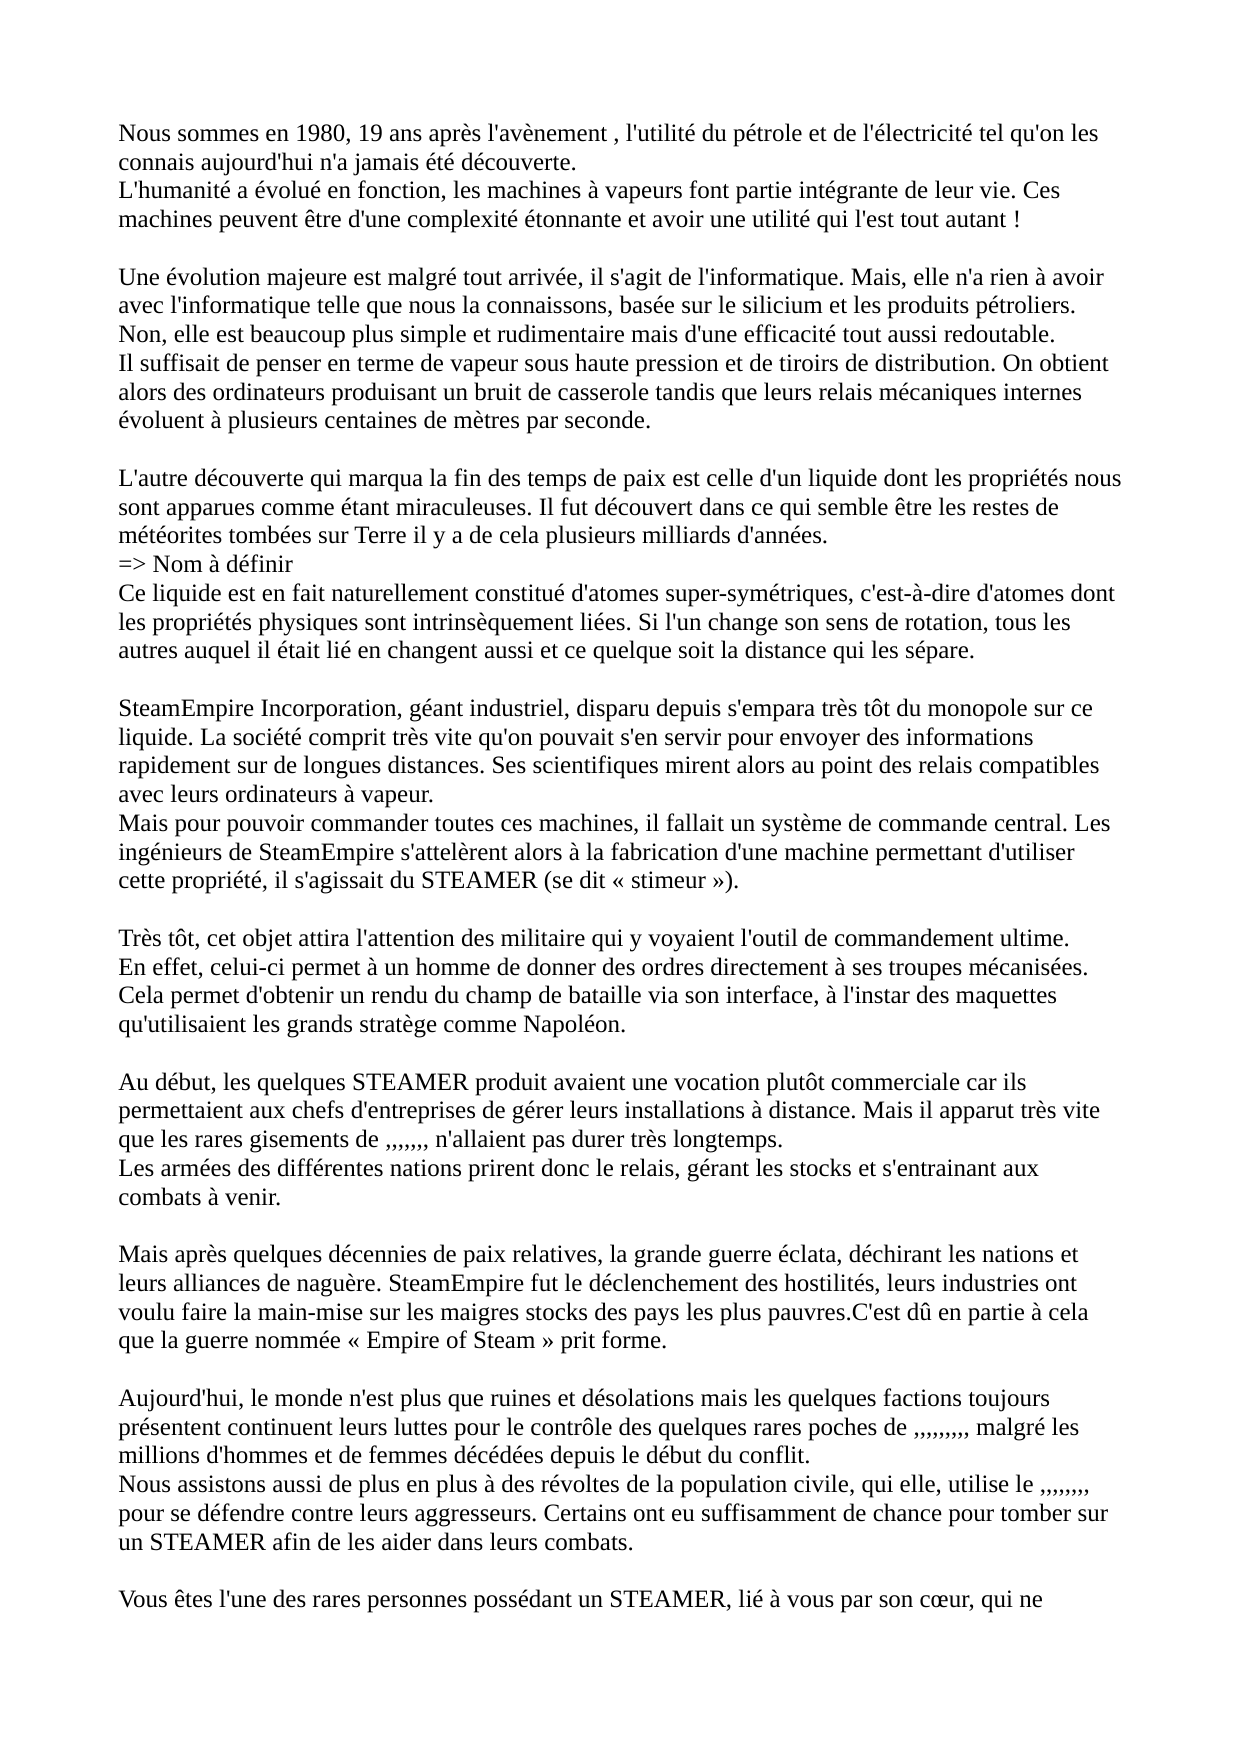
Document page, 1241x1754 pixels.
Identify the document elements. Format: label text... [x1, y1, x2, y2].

text Nous assistons aussi de plus en plus à des révoltes de la population civile, qui elle, utilise le ,,,,,,,, pour se défendre contre leurs aggresseurs. Certains ont eu suffisamment de chance pour tomber sur un STEAMER afin de les aider dans leurs combats. [118, 1469, 1122, 1556]
text En effet, celui-ci permet à un homme de donner des ordres directement à ses troupes mécanisées. [118, 952, 1122, 981]
text SteamEmpire Incorporation, géant industriel, disparu depuis s'empara très tôt du monopole sur ce liquide. La société comprit très vite qu'on pouvait s'en servir pour envoyer des informations rapidement sur de longues distances. Ses scientifiques mirent alors au point des relais compatibles avec leurs ordinateurs à vapeur. [118, 693, 1122, 808]
text Ce liquide est en fait naturellement constitué d'atomes super-symétriques, c'est-à-dire d'atomes dont les propriétés physiques sont intrinsèquement liées. Si l'un change son sens de rotation, tous les autres auquel il était lié en changent aussi et ce quelque soit la distance qui les sépare. [118, 578, 1122, 664]
text L'humanité a évolué en fonction, les machines à vapeurs font partie intégrante de leur vie. Ces machines peuvent être d'une complexité étonnante et avoir une utilité qui l'est tout autant ! [118, 176, 1122, 233]
text Mais après quelques décennies de paix relatives, la grande guerre éclata, déchirant les nations et leurs alliances de naguère. SteamEmpire fut le déclenchement des hostilités, leurs industries ont voulu faire la main-mise sur les maigres stocks des pays les plus pauvres.C'est dû en partie à cela que la guerre nommée « Empire of Steam » prit forme. [118, 1239, 1122, 1354]
text => Nom à définir [118, 549, 1122, 578]
text Mais pour pouvoir commander toutes ces machines, il fallait un système de commande central. Les ingénieurs de SteamEmpire s'attelèrent alors à la fabrication d'une machine permettant d'utiliser cette propriété, il s'agissait du STEAMER (se dit « stimeur »). [118, 808, 1122, 894]
text Très tôt, cet objet attira l'attention des militaire qui y voyaient l'outil de commandement ultime. [118, 923, 1122, 952]
text Une évolution majeure est malgré tout arrivée, il s'agit de l'informatique. Mais, elle n'a rien à avoir avec l'informatique telle que nous la connaissons, basée sur le silicium et les produits pétroliers. [118, 262, 1122, 319]
text Les armées des différentes nations prirent donc le relais, gérant les stocks et s'entrainant aux combats à venir. [118, 1153, 1122, 1211]
text Au début, les quelques STEAMER produit avaient une vocation plutôt commerciale car ils permettaient aux chefs d'entreprises de gérer leurs installations à distance. Mais il apparut très vite que les rares gisements de ,,,,,,, n'allaient pas durer très longtemps. [118, 1067, 1122, 1153]
text L'autre découverte qui marqua la fin des temps de paix est celle d'un liquide dont les propriétés nous sont apparues comme étant miraculeuses. Il fut découvert dans ce qui semble être les restes de météorites tombées sur Terre il y a de cela plusieurs milliards d'années. [118, 463, 1122, 549]
text Cela permet d'obtenir un rendu du champ de bataille via son interface, à l'instar des maquettes qu'utilisaient les grands stratège comme Napoléon. [118, 981, 1122, 1038]
text Vous êtes l'une des rares personnes possédant un STEAMER, lié à vous par son cœur, qui ne [118, 1584, 1122, 1613]
text Non, elle est beaucoup plus simple et rudimentaire mais d'une efficacité tout aussi redoutable. [118, 319, 1122, 348]
text Aujourd'hui, le monde n'est plus que ruines et désolations mais les quelques factions toujours présentent continuent leurs luttes pour le contrôle des quelques rares poches de ,,,,,,,,, malgré les millions d'hommes et de femmes décédées depuis le début du conflit. [118, 1383, 1122, 1469]
text Nous sommes en 1980, 19 ans après l'avènement , l'utilité du pétrole et de l'électricité tel qu'on les connais aujourd'hui n'a jamais été découverte. [118, 118, 1122, 176]
text Il suffisait de penser en terme de vapeur sous haute pression et de tiroirs de distribution. On obtient alors des ordinateurs produisant un bruit de casserole tandis que leurs relais mécaniques internes évoluent à plusieurs centaines de mètres par seconde. [118, 348, 1122, 434]
